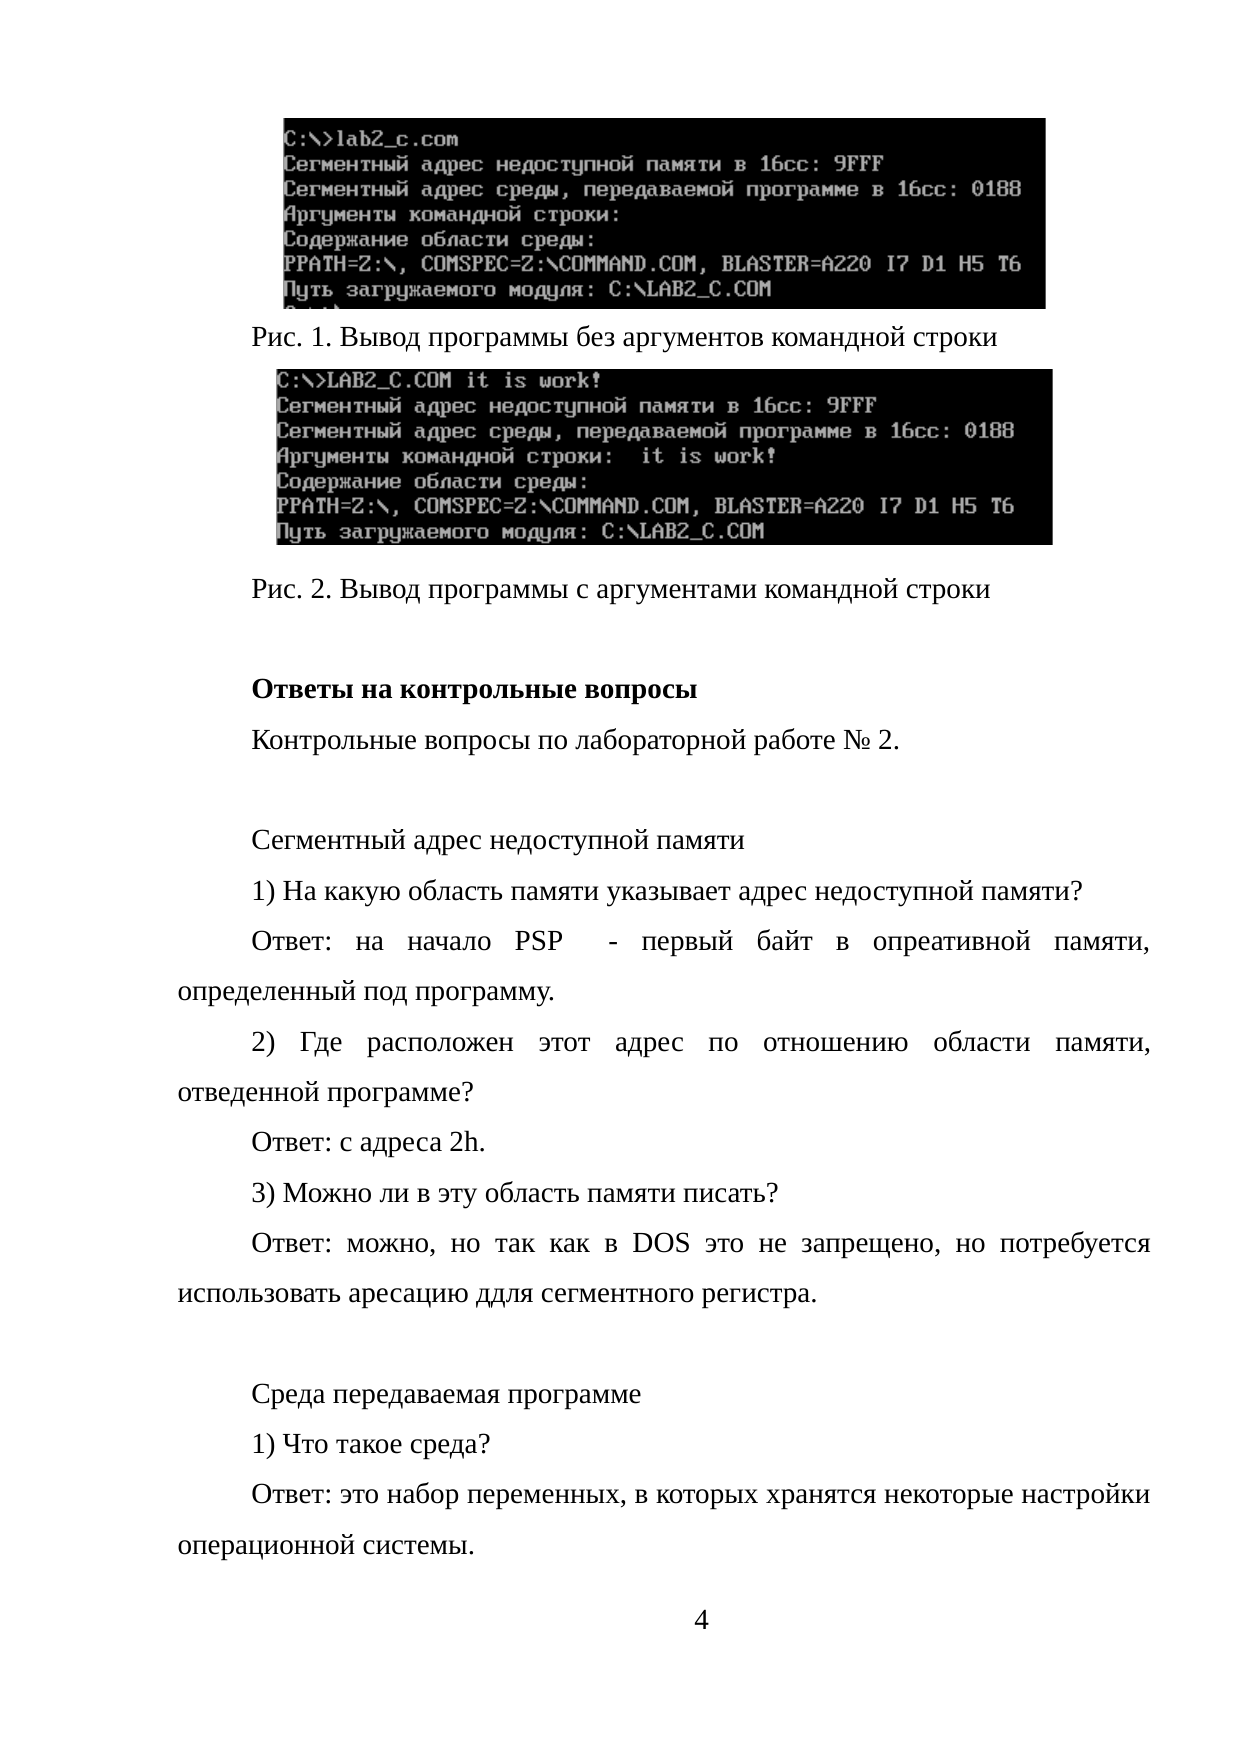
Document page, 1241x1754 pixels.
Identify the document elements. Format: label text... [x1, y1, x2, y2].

text 2) Где расположен этот адрес по отношению области памяти, отведенной программе? [177, 1024, 1152, 1108]
text 3) Можно ли в эту область памяти писать? [177, 1175, 1152, 1208]
text Ответ: это набор переменных, в которых хранятся некоторые настройки операционной системы. [177, 1477, 1152, 1560]
picture [276, 369, 1053, 545]
text Ответы на контрольные вопросы [177, 672, 1152, 705]
text Ответ: можно, но так как в DOS это не запрещено, но потребуется использовать аресацию ддля сегментного регистра. [177, 1225, 1152, 1309]
picture [283, 118, 1046, 309]
text Рис. 1. Вывод программы без аргументов командной строки [177, 319, 1152, 353]
text Рис. 2. Вывод программы с аргументами командной строки [177, 571, 1152, 604]
text Контрольные вопросы по лабораторной работе № 2. [177, 722, 1152, 755]
text 1) Что такое среда? [177, 1426, 1152, 1460]
text 1) На какую область памяти указывает адрес недоступной памяти? [177, 873, 1152, 906]
text Ответ: на начало PSP - первый байт в опреативной памяти, определенный под программу. [177, 923, 1152, 1007]
text Среда передаваемая программе [177, 1376, 1152, 1409]
text Сегментный адрес недоступной памяти [177, 822, 1152, 856]
text Ответ: с адреса 2h. [177, 1124, 1152, 1158]
